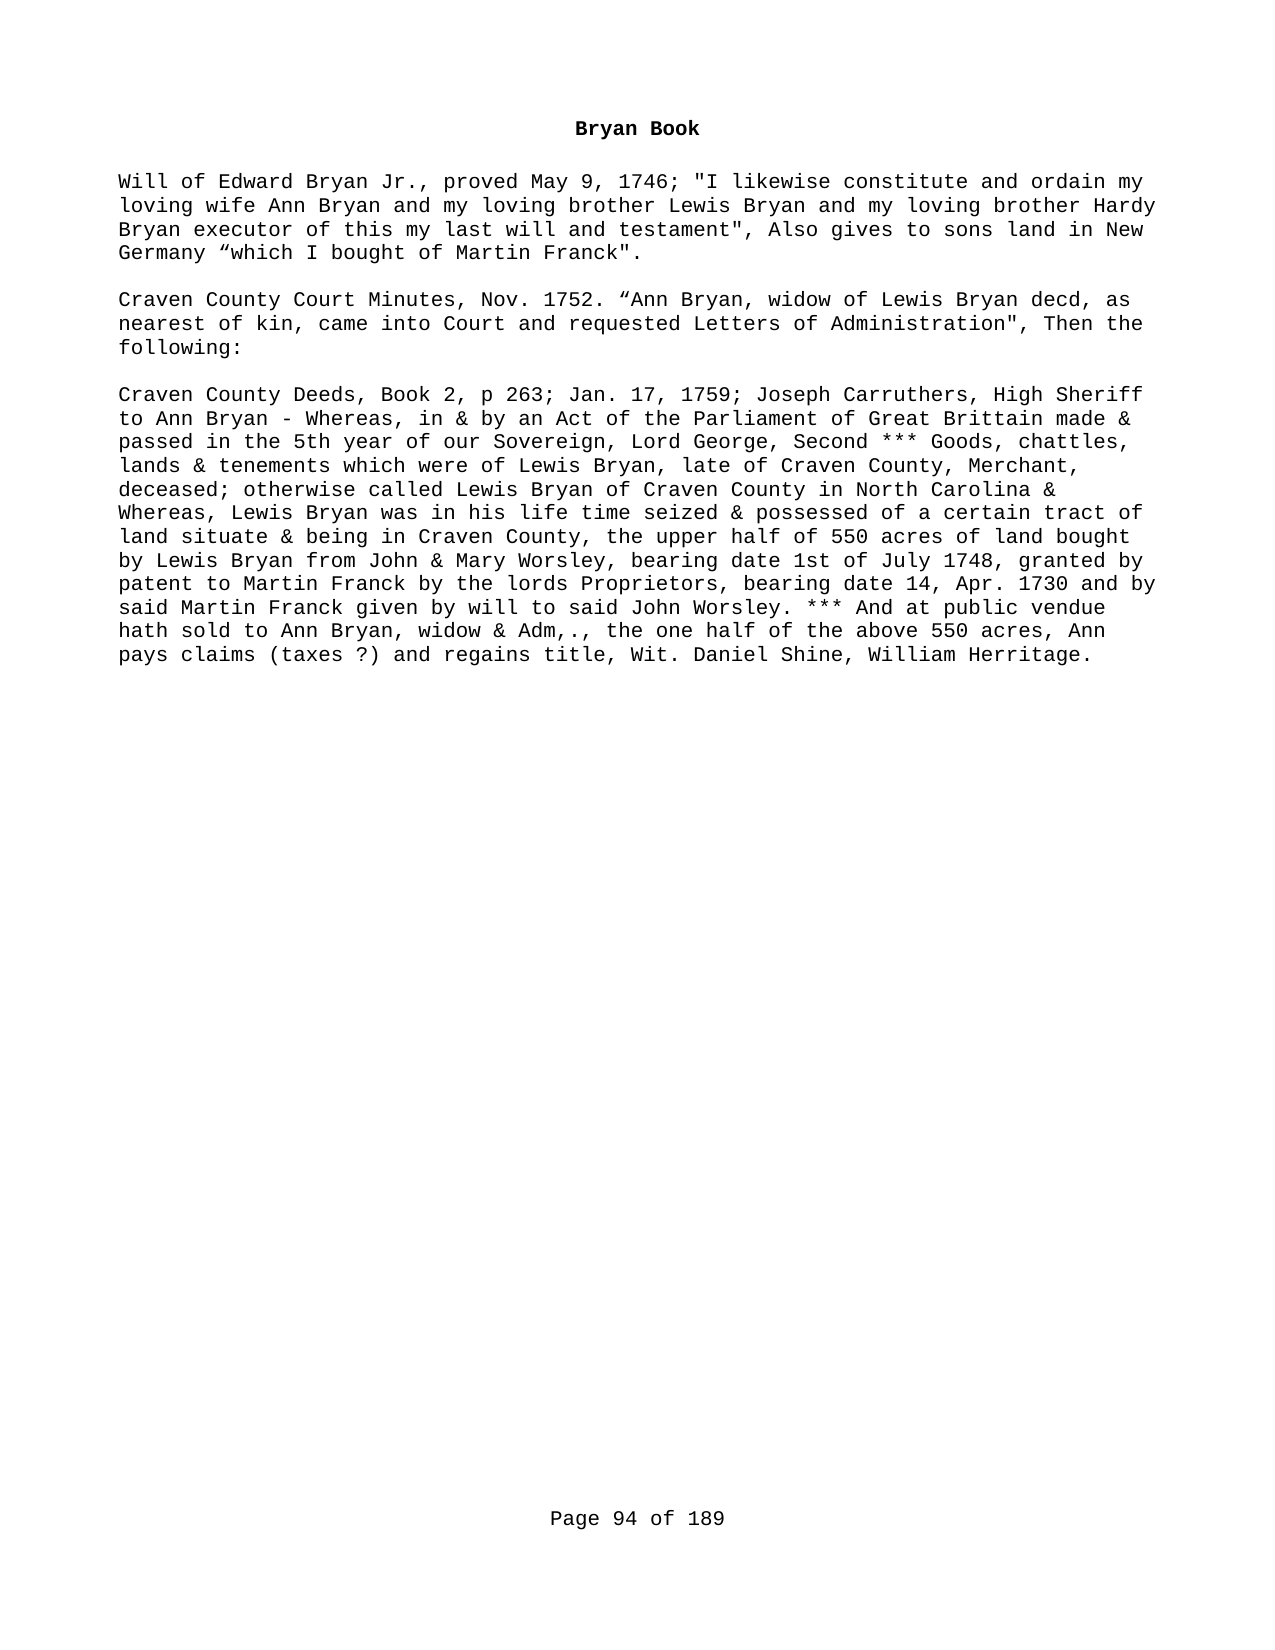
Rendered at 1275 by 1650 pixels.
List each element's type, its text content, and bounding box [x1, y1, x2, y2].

text Craven County Court Minutes, Nov. 1752. “Ann Bryan, widow of Lewis Bryan decd, as nearest of kin, came into Court and requested Letters of Administration", Then the following: [118, 289, 1157, 360]
text Craven County Deeds, Book 2, p 263; Jan. 17, 1759; Joseph Carruthers, High Sheriff to Ann Bryan - Whereas, in & by an Act of the Parliament of Great Brittain made & passed in the 5th year of our Sovereign, Lord George, Second *** Goods, chattles, lands & tenements which were of Lewis Bryan, late of Craven County, Merchant, deceased; otherwise called Lewis Bryan of Craven County in North Carolina & Whereas, Lewis Bryan was in his life time seized & possessed of a certain tract of land situate & being in Craven County, the upper half of 550 acres of land bought by Lewis Bryan from John & Mary Worsley, bearing date 1st of July 1748, granted by patent to Martin Franck by the lords Proprietors, bearing date 14, Apr. 1730 and by said Martin Franck given by will to said John Worsley. *** And at public vendue hath sold to Ann Bryan, widow & Adm,., the one half of the above 550 acres, Ann pays claims (taxes ?) and regains title, Wit. Daniel Shine, William Herritage. [118, 384, 1157, 668]
text Will of Edward Bryan Jr., proved May 9, 1746; "I likewise constitute and ordain my loving wife Ann Bryan and my loving brother Lewis Bryan and my loving brother Hardy Bryan executor of this my last will and testament", Also gives to sons land in New Germany “which I bought of Martin Franck". [118, 171, 1157, 266]
